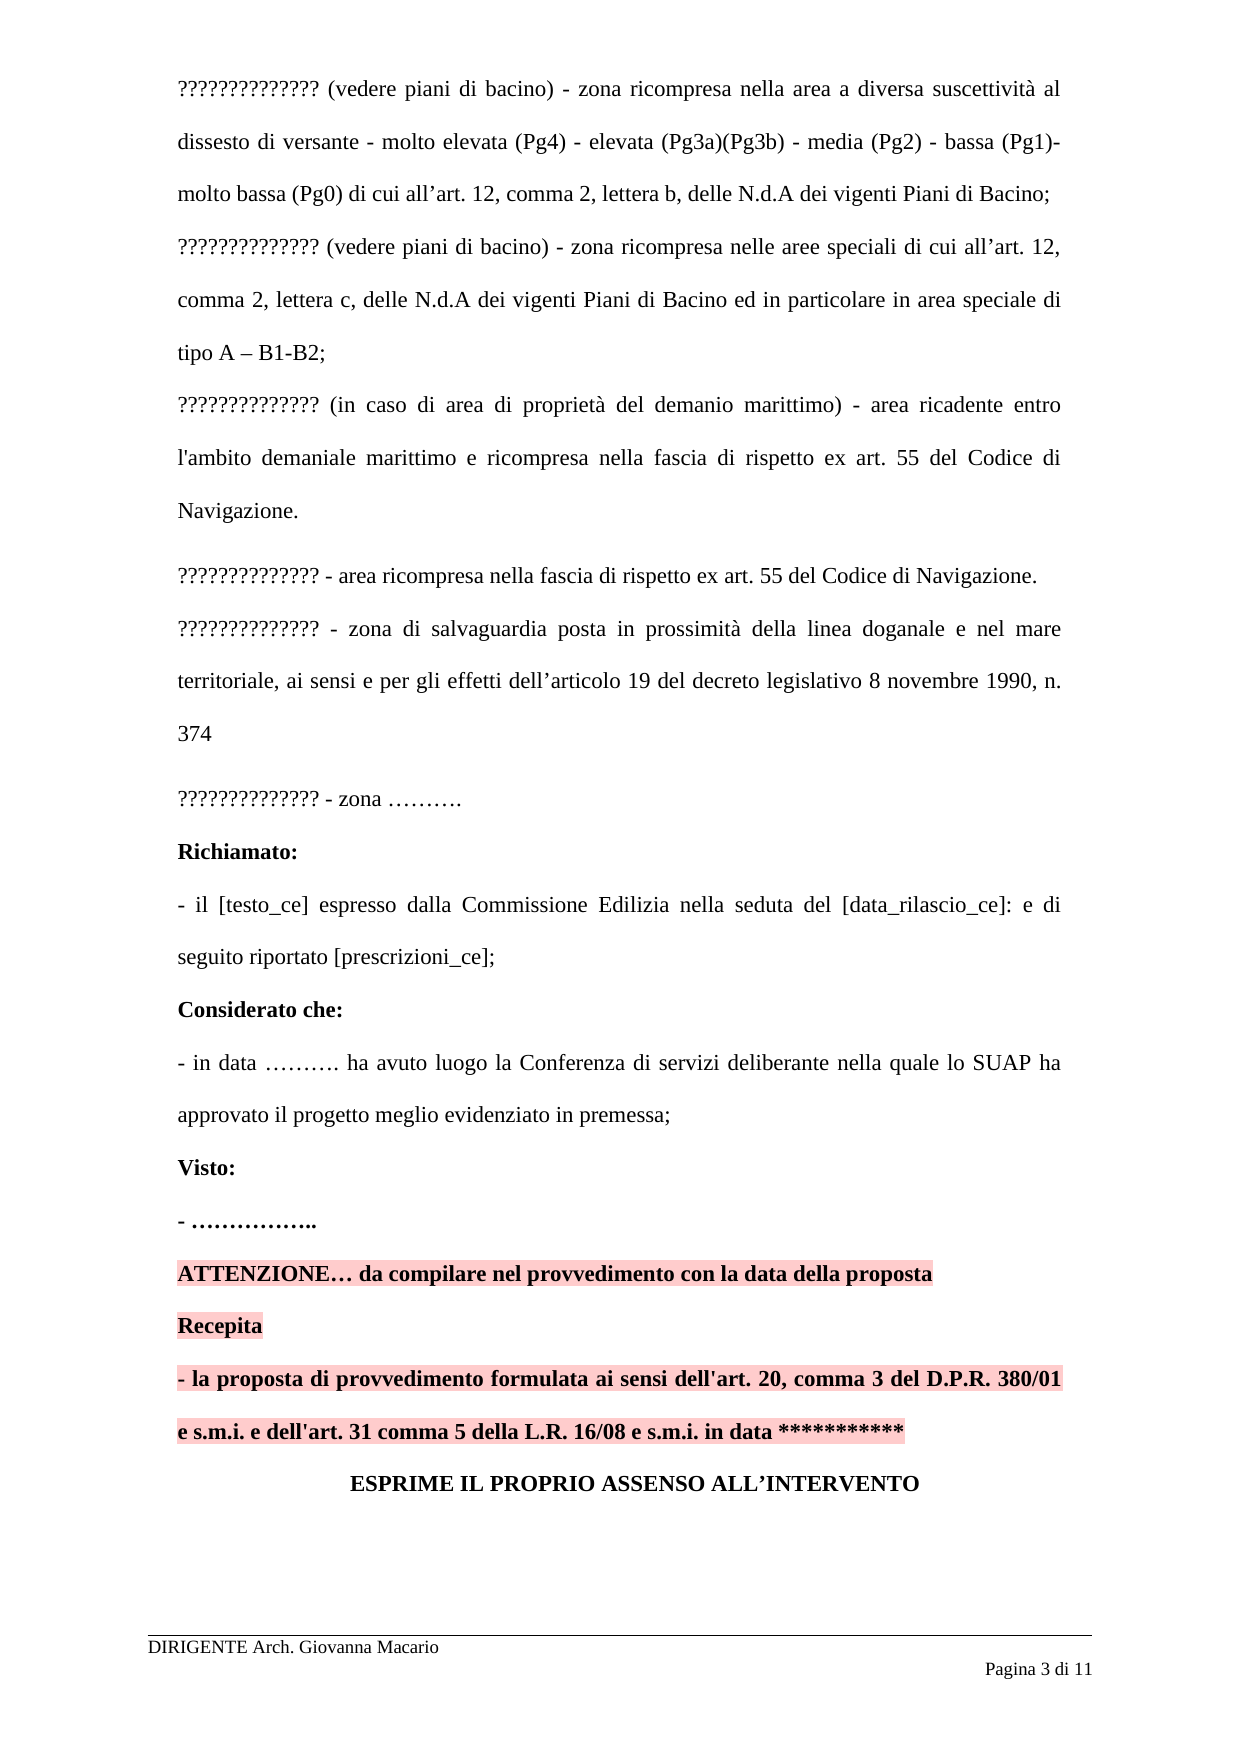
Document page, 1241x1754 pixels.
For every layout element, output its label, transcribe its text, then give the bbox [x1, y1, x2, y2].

text ?????????????? - area ricompresa nella fascia di rispetto ex art. 55 del Codice di Navigazione. [177, 562, 1063, 588]
text ?????????????? (vedere piani di bacino) - zona ricompresa nella area a diversa suscettività al dissesto di versante - molto elevata (Pg4) - elevata (Pg3a)(Pg3b) - media (Pg2) - bassa (Pg1)- molto bassa (Pg0) di cui all’art. 12, comma 2, lettera b, delle N.d.A dei vigenti Piani di Bacino; [177, 75, 1063, 207]
text Richiamato: [177, 838, 1063, 864]
text ?????????????? (vedere piani di bacino) - zona ricompresa nelle aree speciali di cui all’art. 12, comma 2, lettera c, delle N.d.A dei vigenti Piani di Bacino ed in particolare in area speciale di tipo A – B1-B2; [177, 233, 1063, 365]
text - il [testo_ce] espresso dalla Commissione Edilizia nella seduta del [data_rilascio_ce]: e di seguito riportato [prescrizioni_ce]; [177, 891, 1063, 970]
text ?????????????? - zona di salvaguardia posta in prossimità della linea doganale e nel mare territoriale, ai sensi e per gli effetti dell’articolo 19 del decreto legislativo 8 novembre 1990, n. 374 [177, 614, 1063, 746]
text Recepita [177, 1312, 1063, 1339]
text ?????????????? - zona ………. [177, 785, 1063, 812]
text Considerato che: [177, 996, 1063, 1022]
subtitle ESPRIME IL PROPRIO ASSENSO ALL’INTERVENTO [177, 1470, 1092, 1497]
text - …………….. [177, 1207, 1063, 1233]
text ATTENZIONE… da compilare nel provvedimento con la data della proposta [177, 1259, 1063, 1286]
text ?????????????? (in caso di area di proprietà del demanio marittimo) - area ricadente entro l'ambito demaniale marittimo e ricompresa nella fascia di rispetto ex art. 55 del Codice di Navigazione. [177, 391, 1063, 523]
text Visto: [177, 1154, 1063, 1181]
text - in data ………. ha avuto luogo la Conferenza di servizi deliberante nella quale lo SUAP ha approvato il progetto meglio evidenziato in premessa; [177, 1049, 1063, 1128]
list - la proposta di provvedimento formulata ai sensi dell'art. 20, comma 3 del D.P.R. 380/01 e s.m.i. e dell'art. 31 comma 5 della L.R. 16/08 e s.m.i. in data *********** [177, 1365, 1063, 1444]
